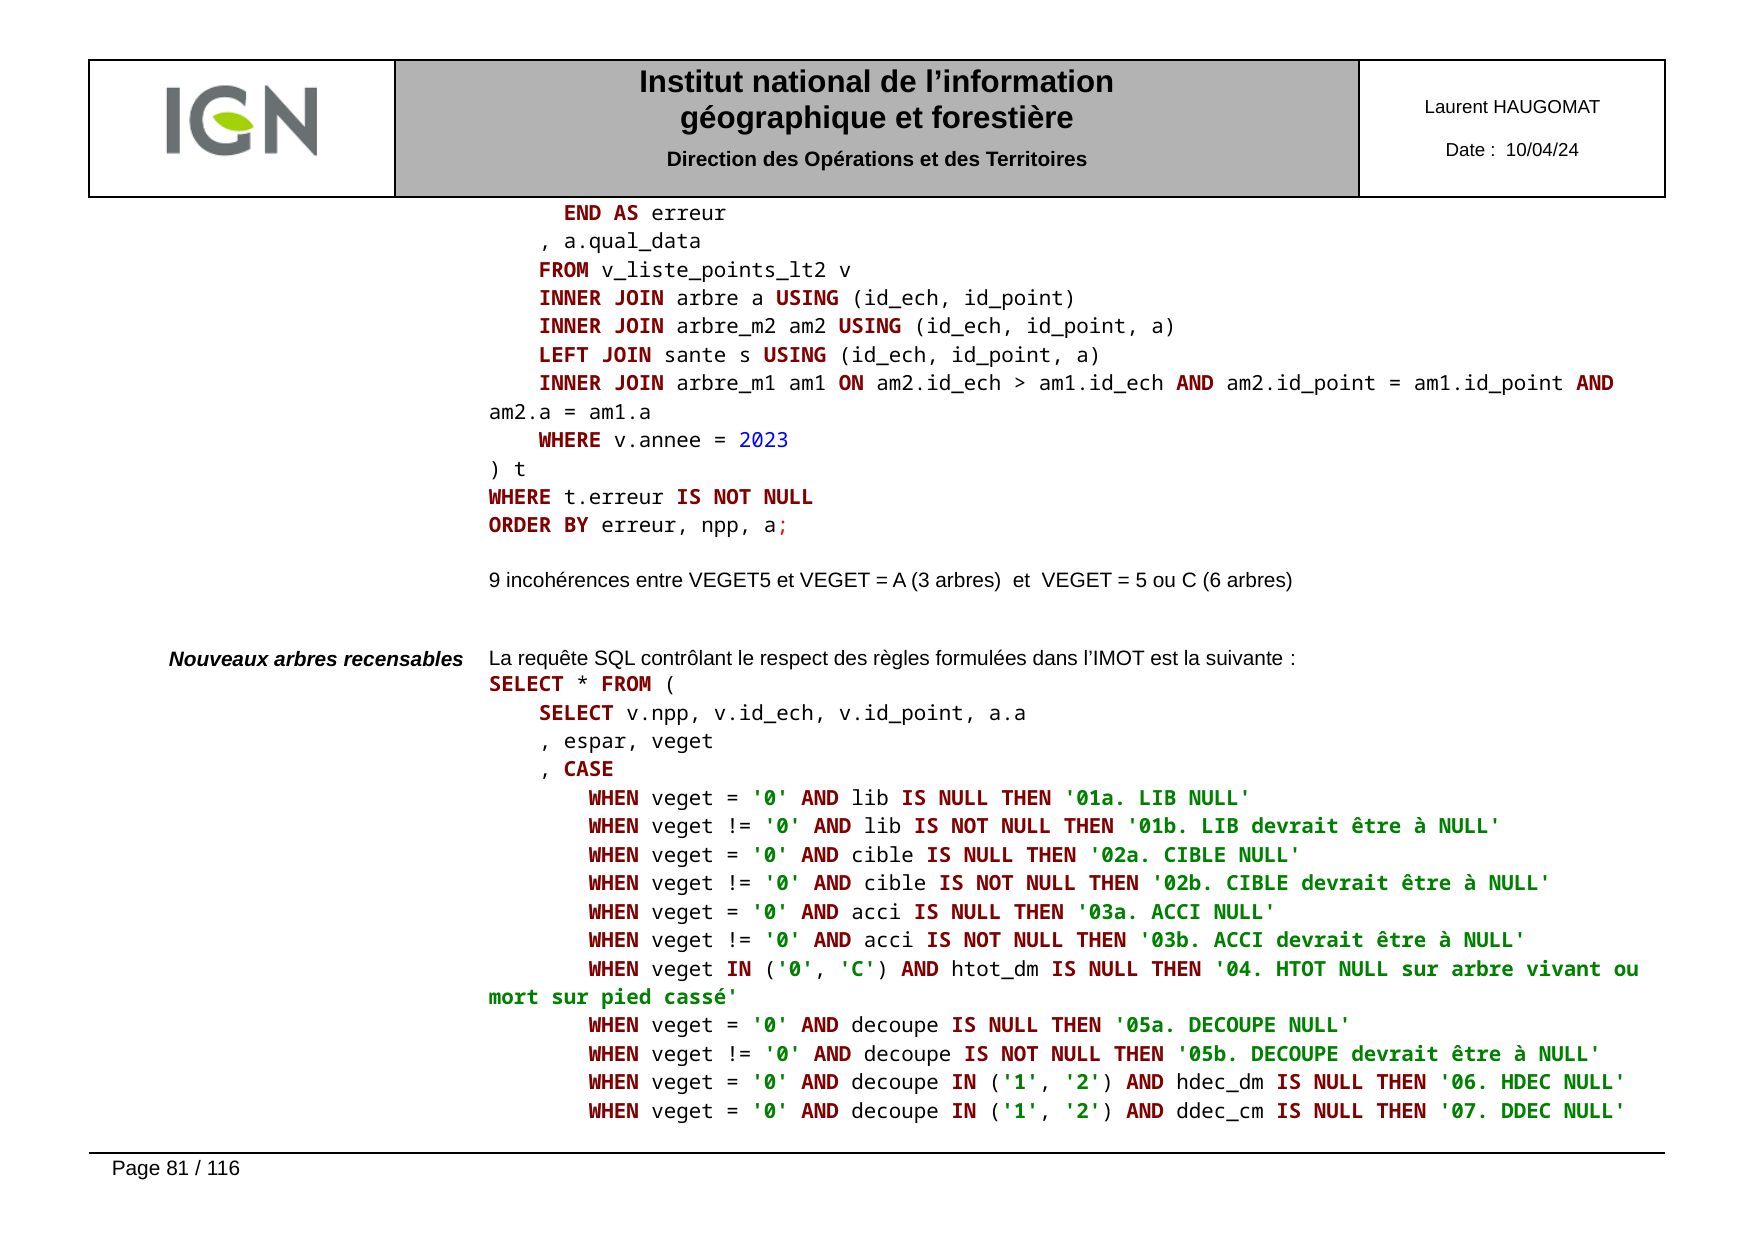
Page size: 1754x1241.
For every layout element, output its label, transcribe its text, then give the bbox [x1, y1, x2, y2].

table_cell [89, 198, 483, 645]
table_cell END AS erreur , a.qual_data FROM v_liste_points_lt2 v INNER JOIN arbre a USING (id_ech, id_point) INNER JOIN arbre_m2 am2 USING (id_ech, id_point, a) LEFT JOIN sante s USING (id_ech, id_point, a) INNER JOIN arbre_m1 am1 ON am2.id_ech > am1.id_ech AND am2.id_point = am1.id_point AND am2.a = am1.a WHERE v.annee = 2023 ) t WHERE t.erreur IS NOT NULL ORDER BY erreur, npp, a; 9 incohérences entre VEGET5 et VEGET = A (3 arbres) et VEGET = 5 ou C (6 arbres) [483, 198, 1665, 645]
picture [141, 62, 343, 180]
table_cell La requête SQL contrôlant le respect des règles formulées dans l’IMOT est la suivante : SELECT * FROM ( SELECT v.npp, v.id_ech, v.id_point, a.a , espar, veget , CASE WHEN veget = '0' AND lib IS NULL THEN '01a. LIB NULL' WHEN veget != '0' AND lib IS NOT NULL THEN '01b. LIB devrait être à NULL' WHEN veget = '0' AND cible IS NULL THEN '02a. CIBLE NULL' WHEN veget != '0' AND cible IS NOT NULL THEN '02b. CIBLE devrait être à NULL' WHEN veget = '0' AND acci IS NULL THEN '03a. ACCI NULL' WHEN veget != '0' AND acci IS NOT NULL THEN '03b. ACCI devrait être à NULL' WHEN veget IN ('0', 'C') AND htot_dm IS NULL THEN '04. HTOT NULL sur arbre vivant ou mort sur pied cassé' WHEN veget = '0' AND decoupe IS NULL THEN '05a. DECOUPE NULL' WHEN veget != '0' AND decoupe IS NOT NULL THEN '05b. DECOUPE devrait être à NULL' WHEN veget = '0' AND decoupe IN ('1', '2') AND hdec_dm IS NULL THEN '06. HDEC NULL' WHEN veget = '0' AND decoupe IN ('1', '2') AND ddec_cm IS NULL THEN '07. DDEC NULL' [483, 645, 1665, 1130]
table_cell Nouveaux arbres recensables [89, 645, 483, 1130]
